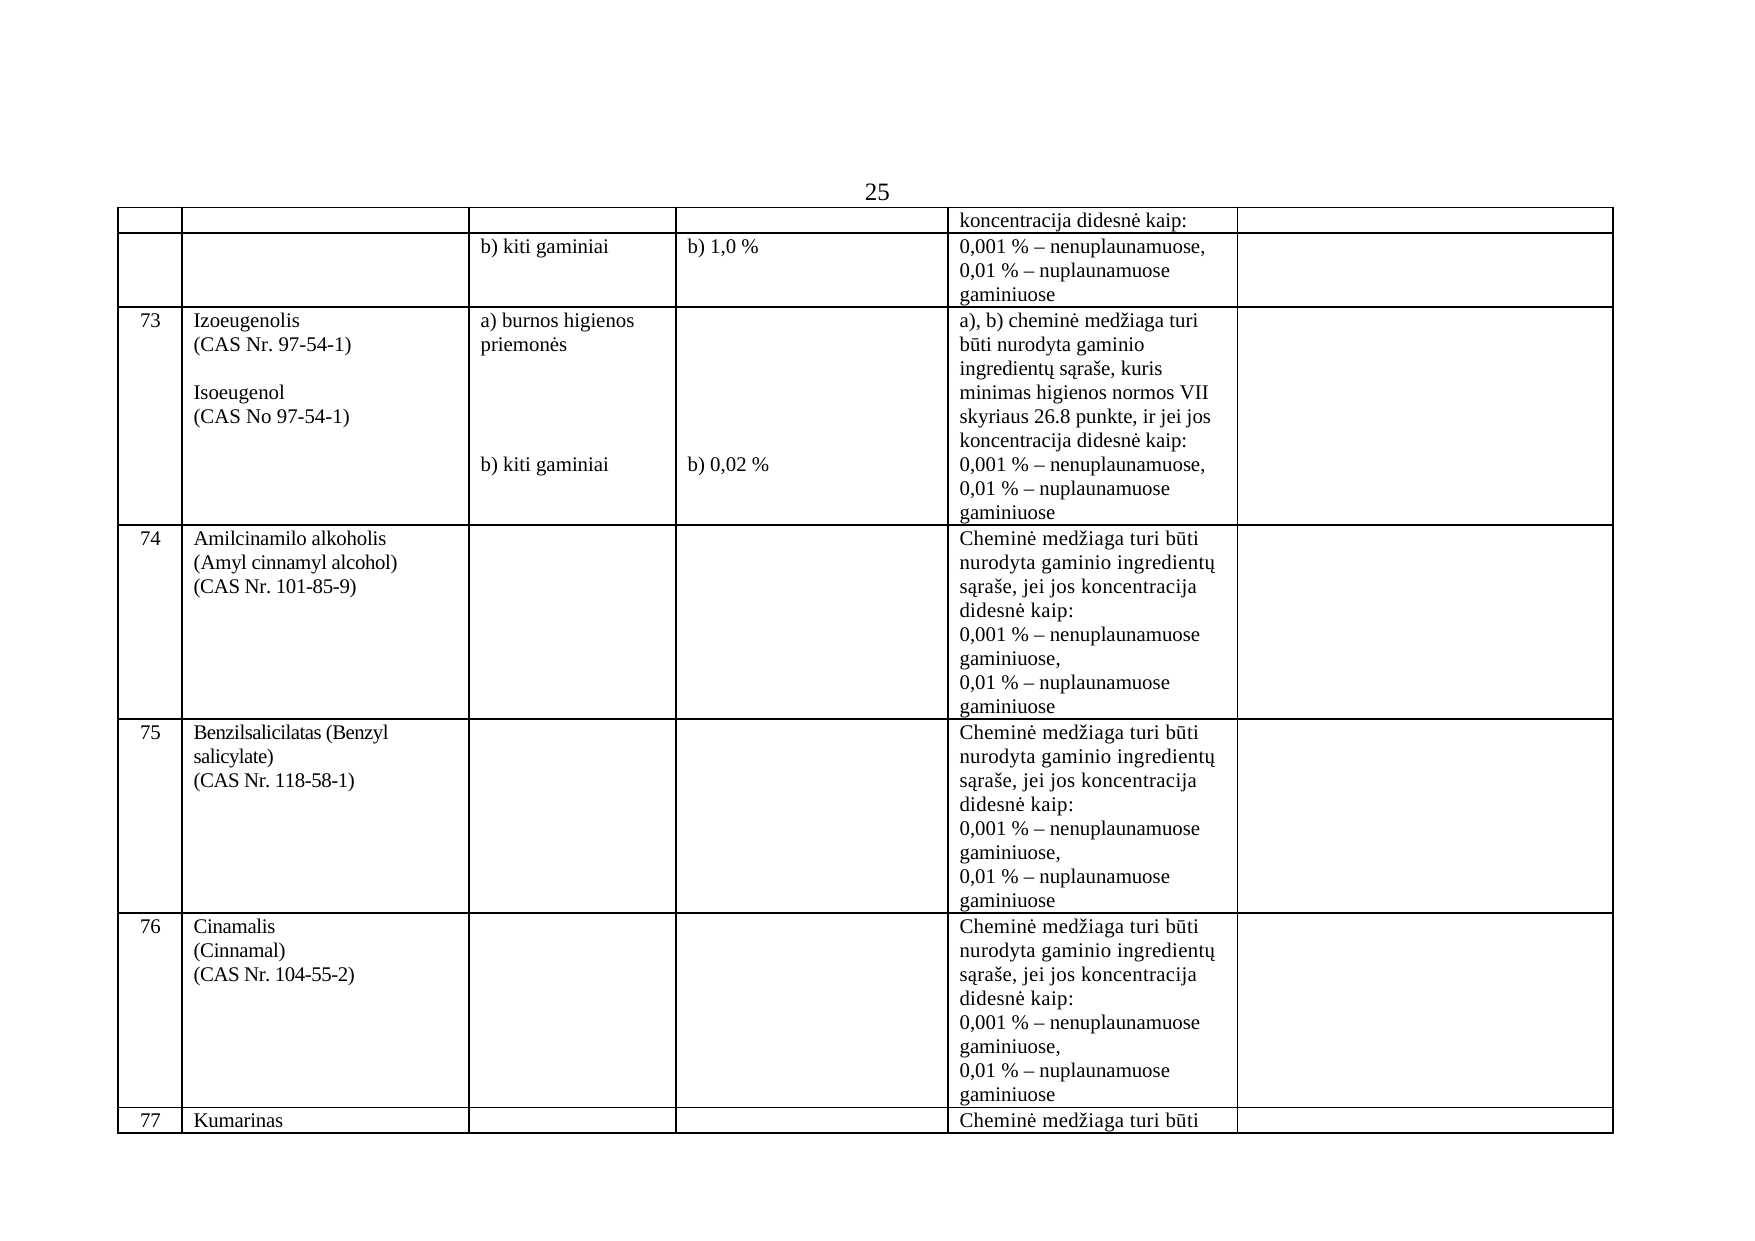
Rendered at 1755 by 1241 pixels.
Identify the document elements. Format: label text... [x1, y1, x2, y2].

table_cell b) 1,0 % [677, 234, 947, 306]
table_cell [677, 1108, 947, 1132]
table_cell [677, 208, 947, 232]
table_cell [1614, 306, 1754, 452]
table_cell [677, 308, 947, 452]
table_cell 77 [119, 1108, 181, 1132]
table_cell [119, 452, 181, 524]
table_cell [1238, 208, 1612, 232]
table_cell [1238, 720, 1612, 912]
table_cell [1614, 207, 1754, 232]
table_cell Benzilsalicilatas (Benzyl salicylate) (CAS Nr. 118-58-1) [183, 720, 468, 912]
table_cell [119, 234, 181, 306]
table_cell [677, 526, 947, 718]
table_cell [1238, 452, 1612, 524]
table_cell 0,001 % – nenuplaunamuose, 0,01 % – nuplaunamuose gaminiuose [949, 234, 1237, 306]
table_cell [183, 452, 468, 524]
table_cell [470, 1108, 675, 1132]
table_cell Izoeugenolis (CAS Nr. 97-54-1) Isoeugenol (CAS No 97-54-1) [183, 308, 468, 452]
table_cell [183, 234, 468, 306]
table_cell [1238, 308, 1612, 452]
table_cell 0,001 % – nenuplaunamuose, 0,01 % – nuplaunamuose gaminiuose [949, 452, 1237, 524]
table_cell [470, 914, 675, 1106]
table_cell [1238, 526, 1612, 718]
table_cell b) 0,02 % [677, 452, 947, 524]
table_cell [1614, 912, 1754, 1106]
table_cell [677, 720, 947, 912]
table_cell a) burnos higienos priemonės [470, 308, 675, 452]
table_cell b) kiti gaminiai [470, 452, 675, 524]
table_cell koncentracija didesnė kaip: [949, 208, 1237, 232]
table_cell [470, 208, 675, 232]
table_cell Amilcinamilo alkoholis (Amyl cinnamyl alcohol) (CAS Nr. 101-85-9) [183, 526, 468, 718]
table_cell [1238, 234, 1612, 306]
table_cell [1614, 452, 1754, 524]
table_cell [119, 208, 181, 232]
table_cell a), b) cheminė medžiaga turi būti nurodyta gaminio ingredientų sąraše, kuris minimas higienos normos VII skyriaus 26.8 punkte, ir jei jos koncentracija didesnė kaip: [949, 308, 1237, 452]
table_cell [1614, 718, 1754, 912]
table_cell 75 [119, 720, 181, 912]
table_cell [183, 208, 468, 232]
table_cell Cheminė medžiaga turi būti [949, 1108, 1237, 1132]
table_cell Cheminė medžiaga turi būti nurodyta gaminio ingredientų sąraše, jei jos koncentracija didesnė kaip: 0,001 % – nenuplaunamuose gaminiuose, 0,01 % – nuplaunamuose gaminiuose [949, 526, 1237, 718]
table_cell 74 [119, 526, 181, 718]
table_cell [1238, 1108, 1612, 1132]
table_cell b) kiti gaminiai [470, 234, 675, 306]
table_cell [470, 720, 675, 912]
table_cell 73 [119, 308, 181, 452]
table_cell Cinamalis (Cinnamal) (CAS Nr. 104-55-2) [183, 914, 468, 1106]
table_cell Cheminė medžiaga turi būti nurodyta gaminio ingredientų sąraše, jei jos koncentracija didesnė kaip: 0,001 % – nenuplaunamuose gaminiuose, 0,01 % – nuplaunamuose gaminiuose [949, 720, 1237, 912]
table_cell 76 [119, 914, 181, 1106]
table_cell [470, 526, 675, 718]
table_cell [1238, 914, 1612, 1106]
table_cell [677, 914, 947, 1106]
table_cell [1614, 524, 1754, 718]
table_cell [1614, 232, 1754, 306]
table_cell Kumarinas [183, 1108, 468, 1132]
table_cell Cheminė medžiaga turi būti nurodyta gaminio ingredientų sąraše, jei jos koncentracija didesnė kaip: 0,001 % – nenuplaunamuose gaminiuose, 0,01 % – nuplaunamuose gaminiuose [949, 914, 1237, 1106]
table_cell [1614, 1106, 1754, 1132]
